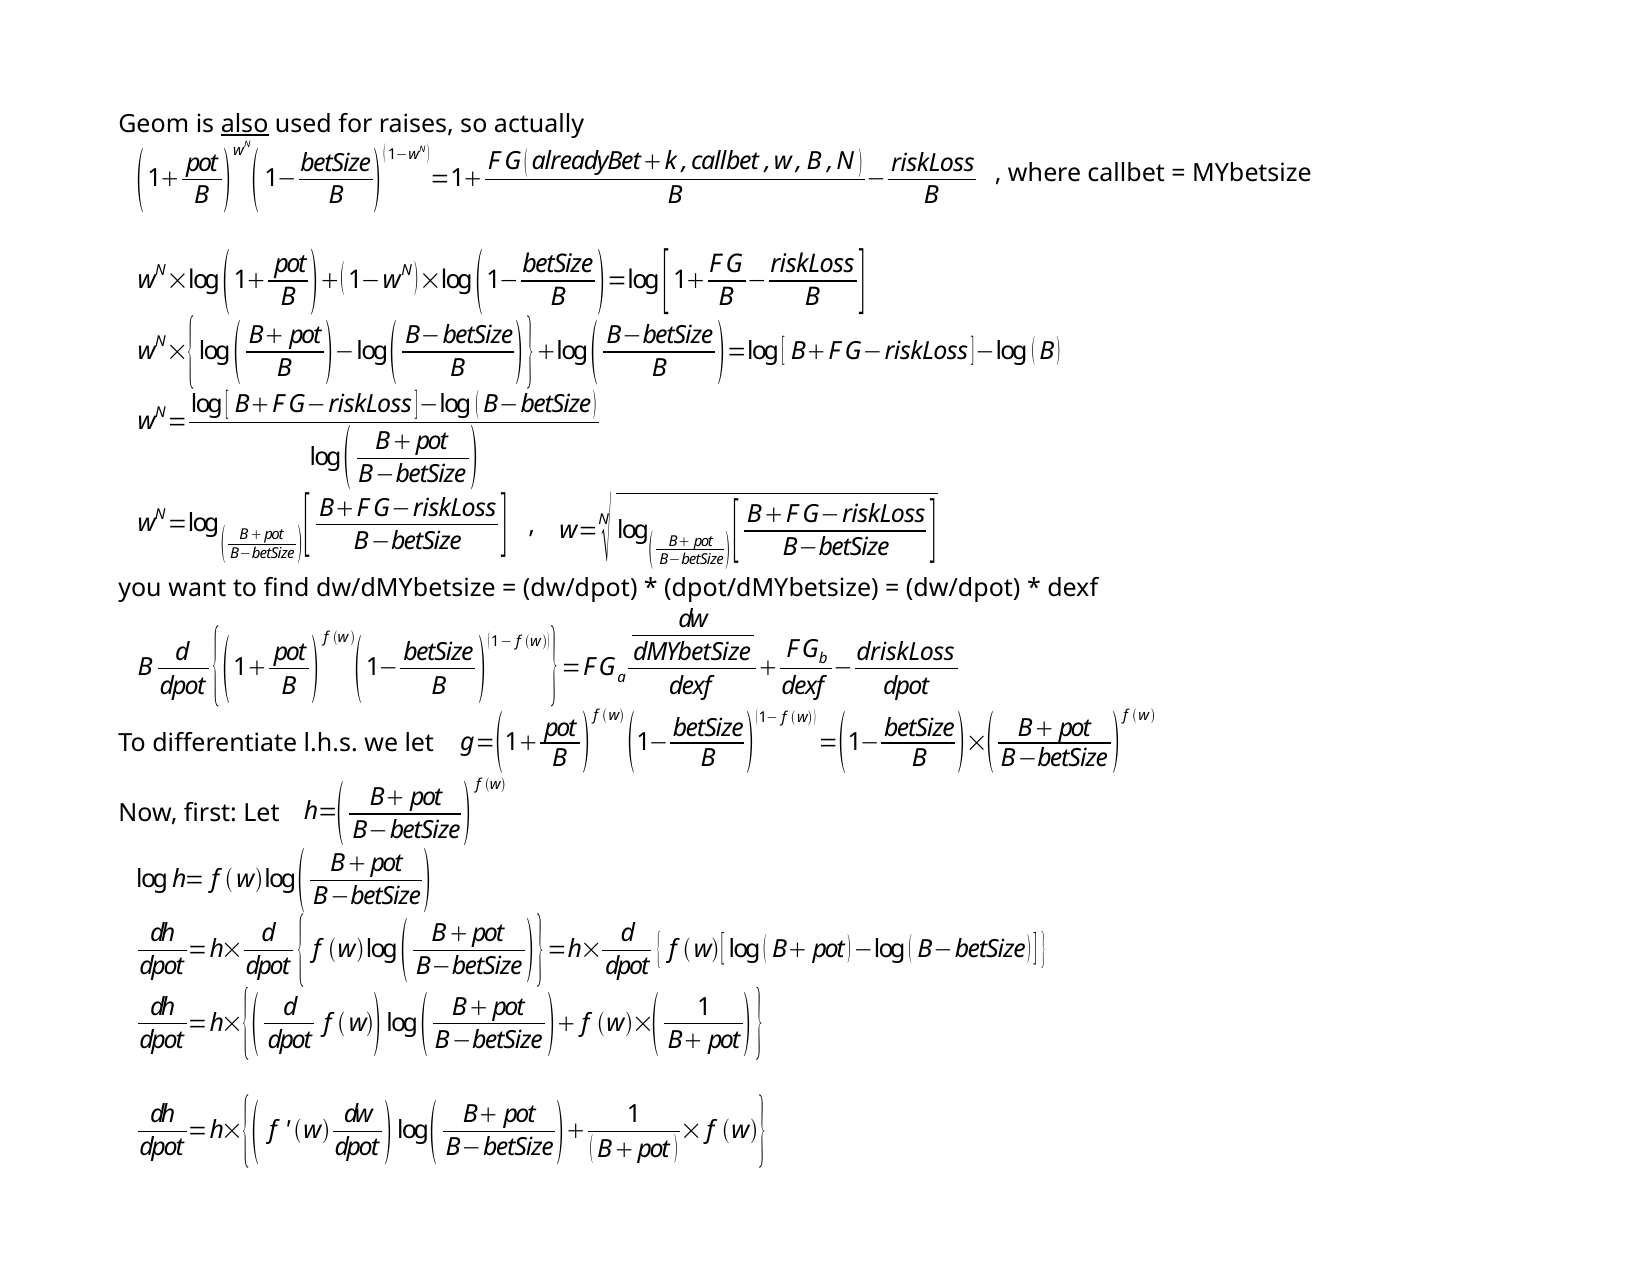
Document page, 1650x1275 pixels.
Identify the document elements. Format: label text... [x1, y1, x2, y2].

text To differentiate l.h.s. we let [118, 707, 1532, 776]
text , where callbet = MYbetsize [118, 140, 1532, 213]
text Geom is also used for raises, so actually [118, 106, 1532, 140]
text you want to find dw/dMYbetsize = (dw/dpot) * (dpot/dMYbetsize) = (dw/dpot) * dexf [118, 570, 1532, 604]
text Now, first: Let [118, 776, 1532, 847]
text , [118, 491, 1532, 570]
